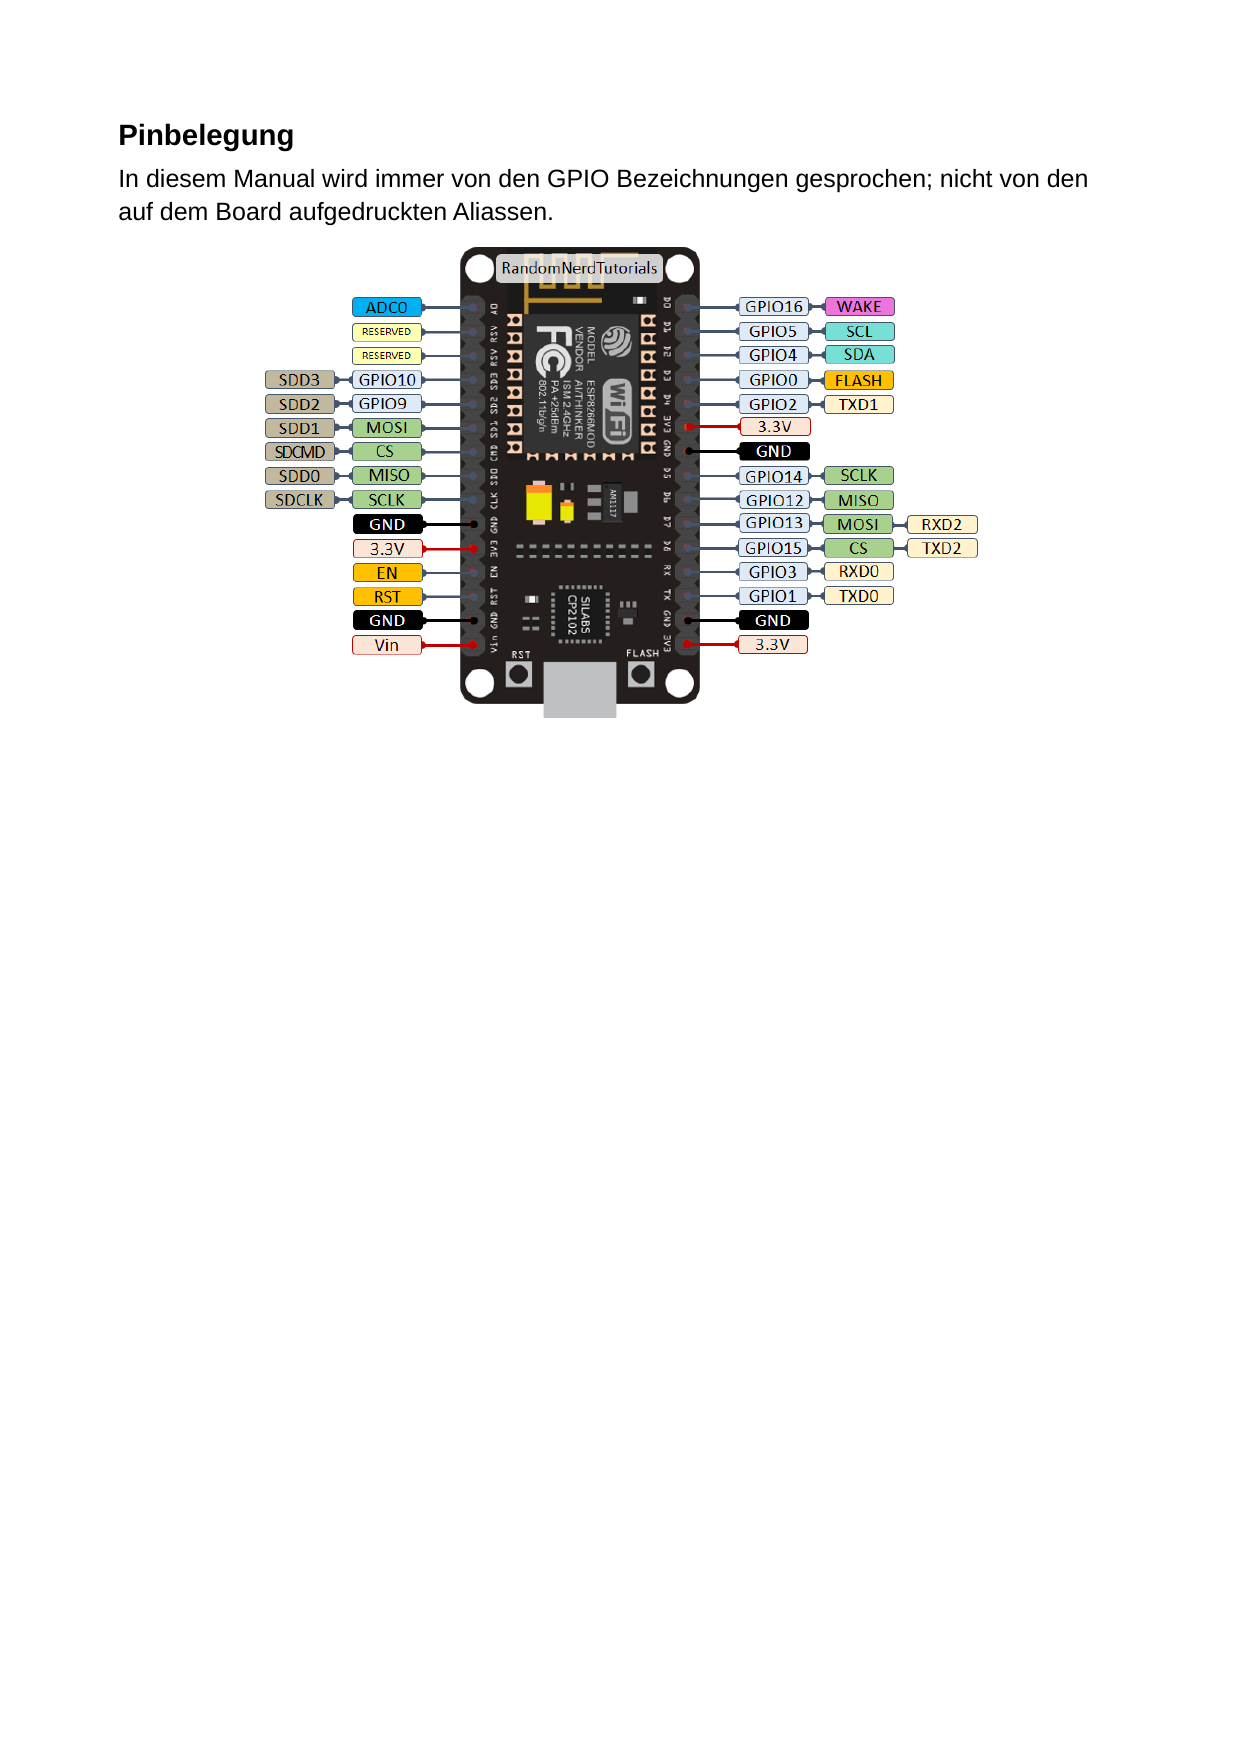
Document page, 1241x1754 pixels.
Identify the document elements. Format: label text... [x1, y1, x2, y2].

subtitle Pinbelegung [118, 118, 1122, 152]
text In diesem Manual wird immer von den GPIO Bezeichnungen gesprochen; nicht von den auf dem Board aufgedruckten Aliassen. [118, 164, 1122, 226]
picture [261, 244, 979, 722]
